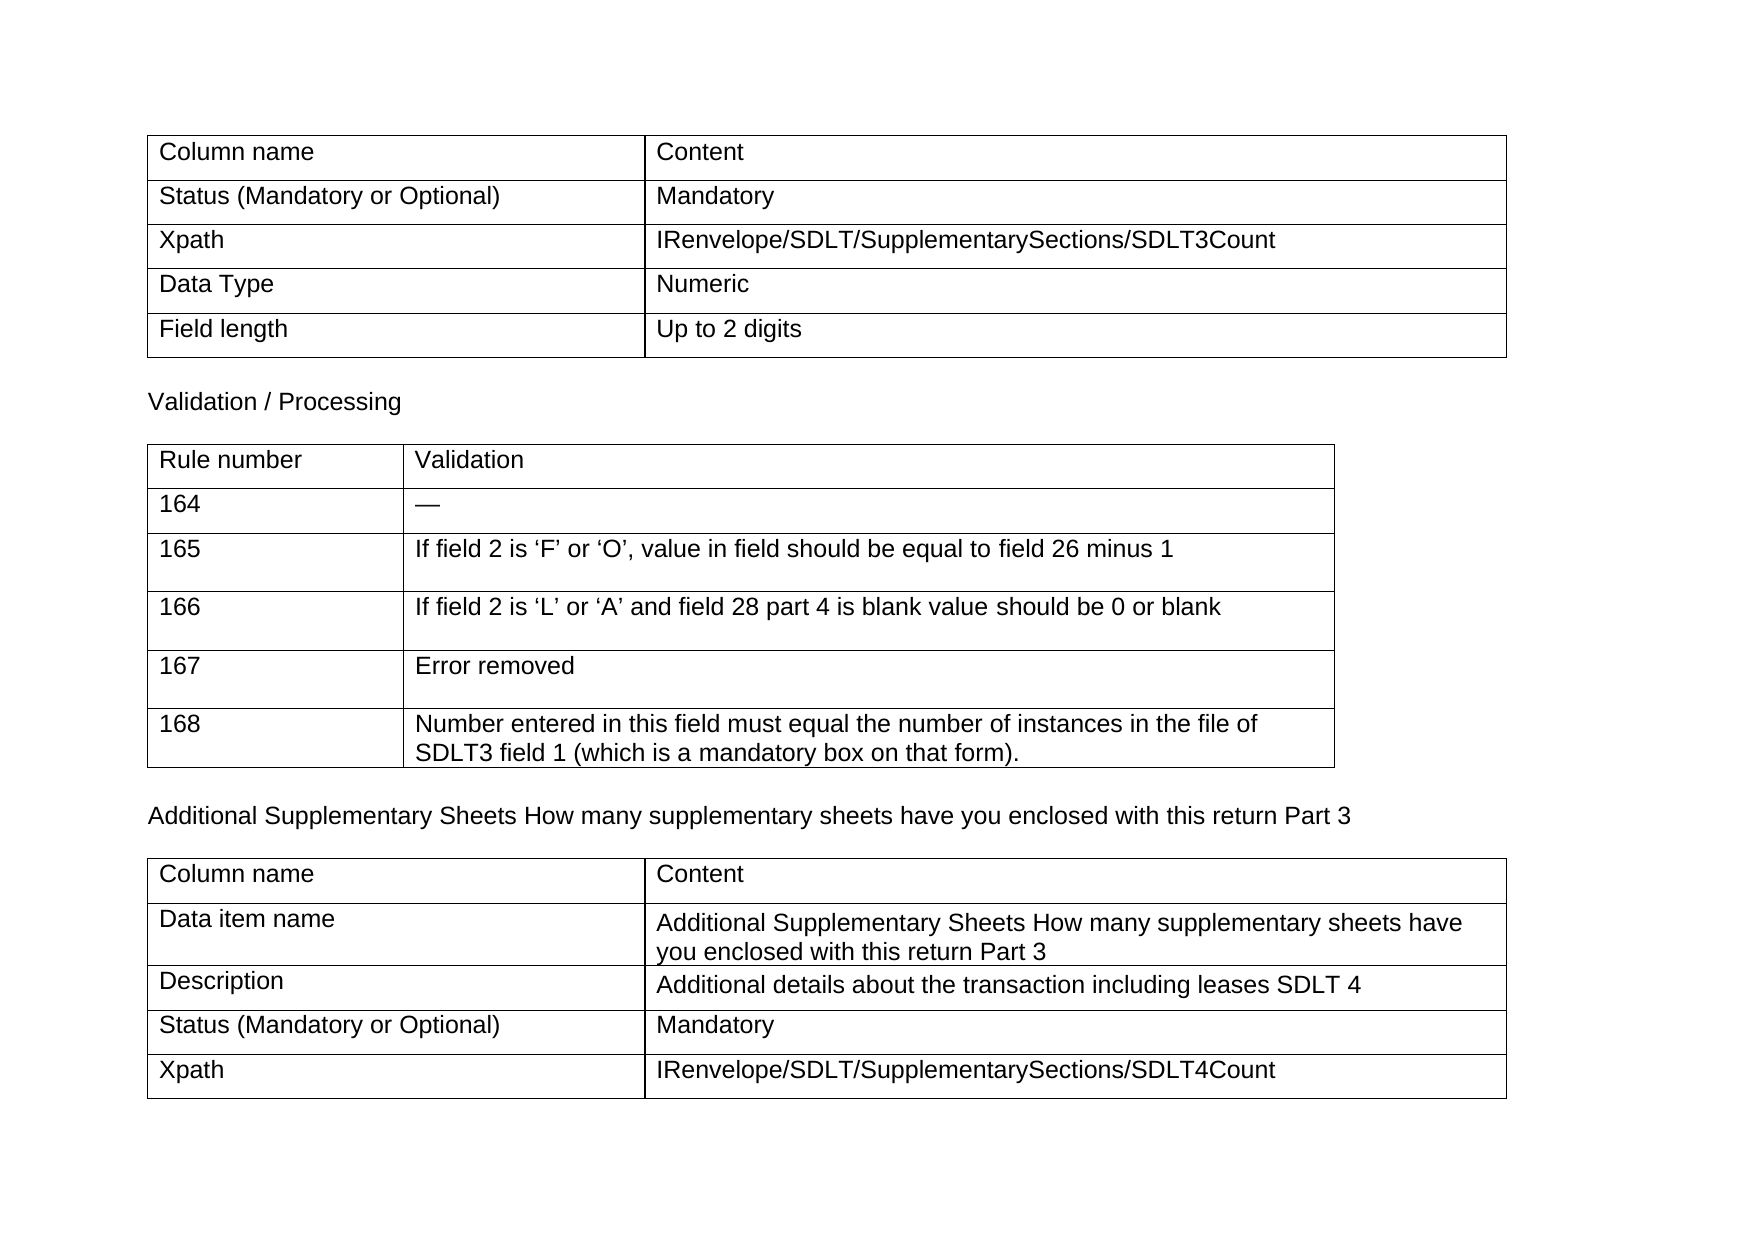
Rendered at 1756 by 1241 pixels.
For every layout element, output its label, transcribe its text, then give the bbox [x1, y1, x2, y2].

table_cell IRenvelope/SDLT/SupplementarySections/SDLT4Count [646, 1055, 1506, 1098]
table_cell Additional details about the transaction including leases SDLT 4 [646, 966, 1506, 1009]
table_cell Xpath [148, 1055, 644, 1098]
table_cell Error removed [404, 651, 1334, 708]
table_header Column name [148, 136, 644, 180]
table_cell Number entered in this field must equal the number of instances in the file of SDLT3 field 1 (which is a mandatory box on that form). [404, 709, 1334, 767]
table_cell If field 2 is ‘F’ or ‘O’, value in field should be equal to field 26 minus 1 [404, 534, 1334, 591]
table_header Column name [148, 859, 644, 902]
table_cell Status (Mandatory or Optional) [148, 181, 644, 224]
table_cell 164 [148, 489, 403, 533]
table_cell 168 [148, 709, 403, 767]
table_cell Mandatory [646, 1011, 1506, 1054]
table_cell If field 2 is ‘L’ or ‘A’ and field 28 part 4 is blank value should be 0 or blank [404, 592, 1334, 650]
table_cell 167 [148, 651, 403, 708]
table_cell Field length [148, 314, 644, 357]
table_cell 166 [148, 592, 403, 650]
table_cell Mandatory [646, 181, 1506, 224]
subtitle Additional Supplementary Sheets How many supplementary sheets have you enclosed with this return Part 3 [148, 801, 1515, 829]
text Validation / Processing [148, 387, 1515, 415]
table_cell Additional Supplementary Sheets How many supplementary sheets have you enclosed with this return Part 3 [646, 904, 1506, 965]
table_cell Data item name [148, 904, 644, 965]
table_header Validation [404, 445, 1334, 488]
table_header Content [646, 136, 1506, 180]
table_cell Data Type [148, 269, 644, 312]
table_cell Status (Mandatory or Optional) [148, 1011, 644, 1054]
table_cell IRenvelope/SDLT/SupplementarySections/SDLT3Count [646, 225, 1506, 268]
table_cell Description [148, 966, 644, 1009]
table_cell Up to 2 digits [646, 314, 1506, 357]
table_header Content [646, 859, 1506, 902]
table_cell 165 [148, 534, 403, 591]
table_header Rule number [148, 445, 403, 488]
table_cell Xpath [148, 225, 644, 268]
table_cell — [404, 489, 1334, 533]
table_cell Numeric [646, 269, 1506, 312]
